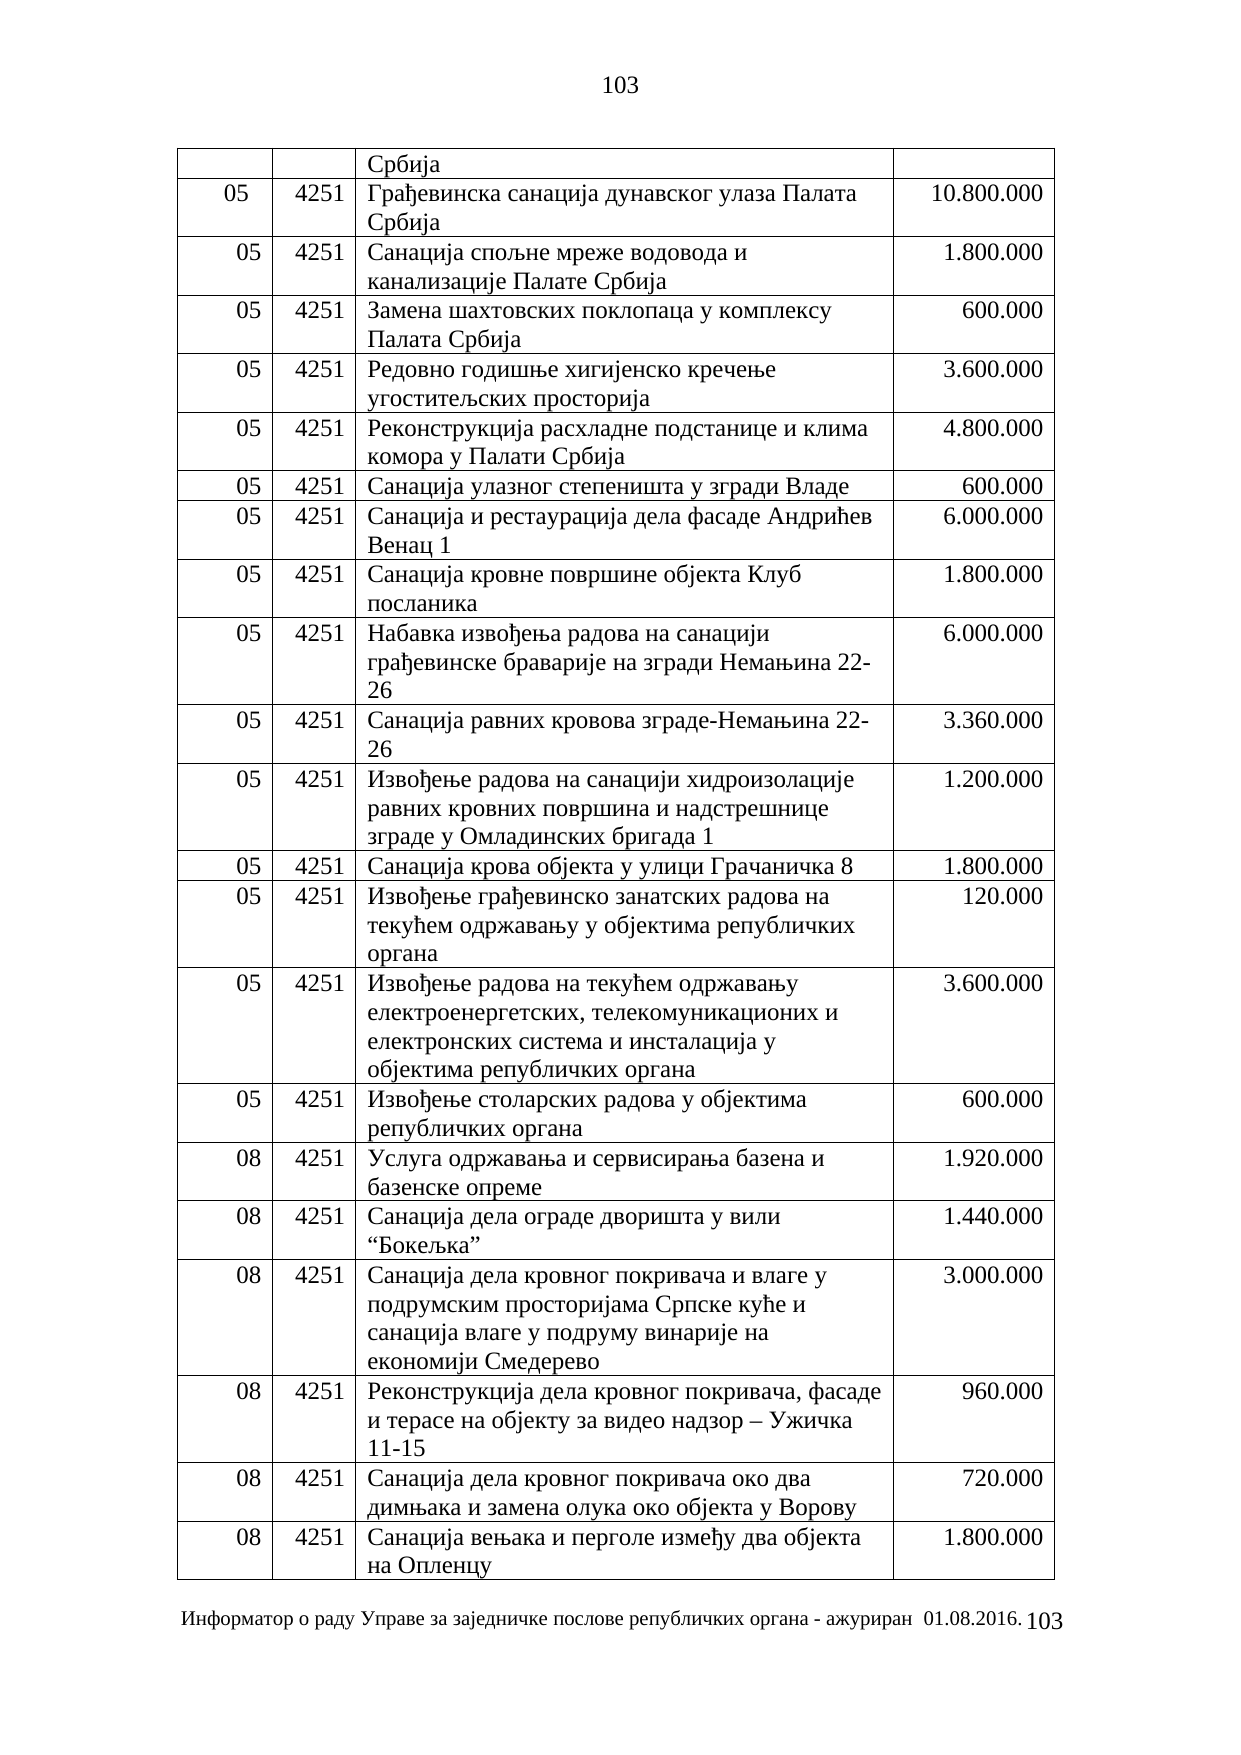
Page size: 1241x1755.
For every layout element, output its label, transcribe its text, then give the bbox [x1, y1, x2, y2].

table_cell 05 [178, 501, 272, 558]
table_cell Санација улазног степеништа у згради Владе [356, 471, 893, 500]
table_cell Замена шахтовских поклопаца у комплексу Палата Србија [356, 296, 893, 353]
table_cell Санација вењака и перголе између два објекта на Опленцу [356, 1522, 893, 1579]
table_cell 4251 [273, 501, 355, 558]
table_cell 05 [178, 237, 272, 294]
table_cell 05 [178, 764, 272, 850]
table_cell 1.800.000 [894, 1522, 1054, 1579]
table_cell Санација спољне мреже водовода и канализације Палате Србија [356, 237, 893, 294]
table_cell 4251 [273, 296, 355, 353]
table_cell 3.600.000 [894, 968, 1054, 1083]
table_cell 4251 [273, 705, 355, 763]
table_cell 4251 [273, 851, 355, 880]
table_cell 4251 [273, 618, 355, 704]
table_cell 05 [178, 851, 272, 880]
table_cell Реконструкција расхладне подстанице и клима комора у Палати Србија [356, 413, 893, 470]
table_cell 05 [178, 1084, 272, 1142]
table_cell 1.800.000 [894, 237, 1054, 294]
table_cell Услуга одржавања и сервисирања базена и базенске опреме [356, 1143, 893, 1200]
table_cell Набавка извођења радова на санацији грађевинске браварије на згради Немањина 22-26 [356, 618, 893, 704]
table_cell Извођење грађевинско занатских радова на текућем одржавању у објектима републичких органа [356, 881, 893, 967]
table_cell Санација дела ограде дворишта у вили “Бокељка” [356, 1201, 893, 1259]
table_cell 05 [178, 413, 272, 470]
table_cell 4251 [273, 1376, 355, 1462]
table_cell Извођење радова на санацији хидроизолације равних кровних површина и надстрешнице зграде у Омладинских бригада 1 [356, 764, 893, 850]
table_cell 3.000.000 [894, 1260, 1054, 1375]
table_cell 720.000 [894, 1463, 1054, 1521]
table_cell 600.000 [894, 296, 1054, 353]
table_cell 08 [178, 1522, 272, 1579]
table_cell 4251 [273, 968, 355, 1083]
table_cell 6.000.000 [894, 501, 1054, 558]
table_cell 08 [178, 1463, 272, 1521]
table_cell 4251 [273, 764, 355, 850]
table_cell 4251 [273, 1522, 355, 1579]
table_cell 3.360.000 [894, 705, 1054, 763]
table_cell 1.800.000 [894, 560, 1054, 617]
table_cell 600.000 [894, 1084, 1054, 1142]
table_cell 1.200.000 [894, 764, 1054, 850]
table_cell [894, 149, 1054, 177]
table_cell Редовно годишње хигијенско кречење угоститељских просторија [356, 354, 893, 412]
table_cell 05 [178, 296, 272, 353]
table_cell 08 [178, 1260, 272, 1375]
table_cell 4251 [273, 1260, 355, 1375]
table_cell Санација дела кровног покривача око два димњака и замена олука око објекта у Ворову [356, 1463, 893, 1521]
table_cell 05 [178, 354, 272, 412]
table_cell 6.000.000 [894, 618, 1054, 704]
table_cell 05 [178, 179, 272, 236]
table_cell 05 [178, 471, 272, 500]
table_cell 1.920.000 [894, 1143, 1054, 1200]
table_cell 4251 [273, 1463, 355, 1521]
table_cell 4251 [273, 1143, 355, 1200]
table_cell 05 [178, 618, 272, 704]
table_cell 960.000 [894, 1376, 1054, 1462]
table_cell 4251 [273, 354, 355, 412]
table_cell Санација кровне површине објекта Клуб посланика [356, 560, 893, 617]
table_cell 05 [178, 968, 272, 1083]
table_cell 4251 [273, 1084, 355, 1142]
table_cell Санација равних кровова зграде-Немањина 22-26 [356, 705, 893, 763]
table_cell 4251 [273, 413, 355, 470]
table_cell [178, 149, 272, 177]
table_cell Санација и рестаурација дела фасаде Андрићев Венац 1 [356, 501, 893, 558]
table_cell 120.000 [894, 881, 1054, 967]
table_cell 4251 [273, 237, 355, 294]
table_cell 4251 [273, 560, 355, 617]
table_cell Извођење радова на текућем одржавању електроенергетских, телекомуникационих и електронских система и инсталација у објектима републичких органа [356, 968, 893, 1083]
table_cell 3.600.000 [894, 354, 1054, 412]
table_cell 05 [178, 881, 272, 967]
table_cell Санација крова објекта у улици Грачаничка 8 [356, 851, 893, 880]
table_cell Србија [356, 149, 893, 177]
table_cell 08 [178, 1143, 272, 1200]
table_cell 1.800.000 [894, 851, 1054, 880]
table_cell 1.440.000 [894, 1201, 1054, 1259]
table_cell 05 [178, 560, 272, 617]
table_cell 08 [178, 1201, 272, 1259]
table_cell Санација дела кровног покривача и влаге у подрумским просторијама Српске куће и санација влаге у подруму винарије на економији Смедерево [356, 1260, 893, 1375]
table_cell 08 [178, 1376, 272, 1462]
table_cell 4251 [273, 1201, 355, 1259]
table_cell Реконструкција дела кровног покривача, фасаде и терасе на објекту за видео надзор – Ужичка 11-15 [356, 1376, 893, 1462]
table_cell Грађевинска санација дунавског улаза Палата Србија [356, 179, 893, 236]
table_cell 600.000 [894, 471, 1054, 500]
table_cell 4.800.000 [894, 413, 1054, 470]
table_cell 4251 [273, 881, 355, 967]
table_cell [273, 149, 355, 177]
table_cell 10.800.000 [894, 179, 1054, 236]
table_cell Извођење столарских радова у објектима републичких органа [356, 1084, 893, 1142]
table_cell 4251 [273, 179, 355, 236]
table_cell 05 [178, 705, 272, 763]
table_cell 4251 [273, 471, 355, 500]
